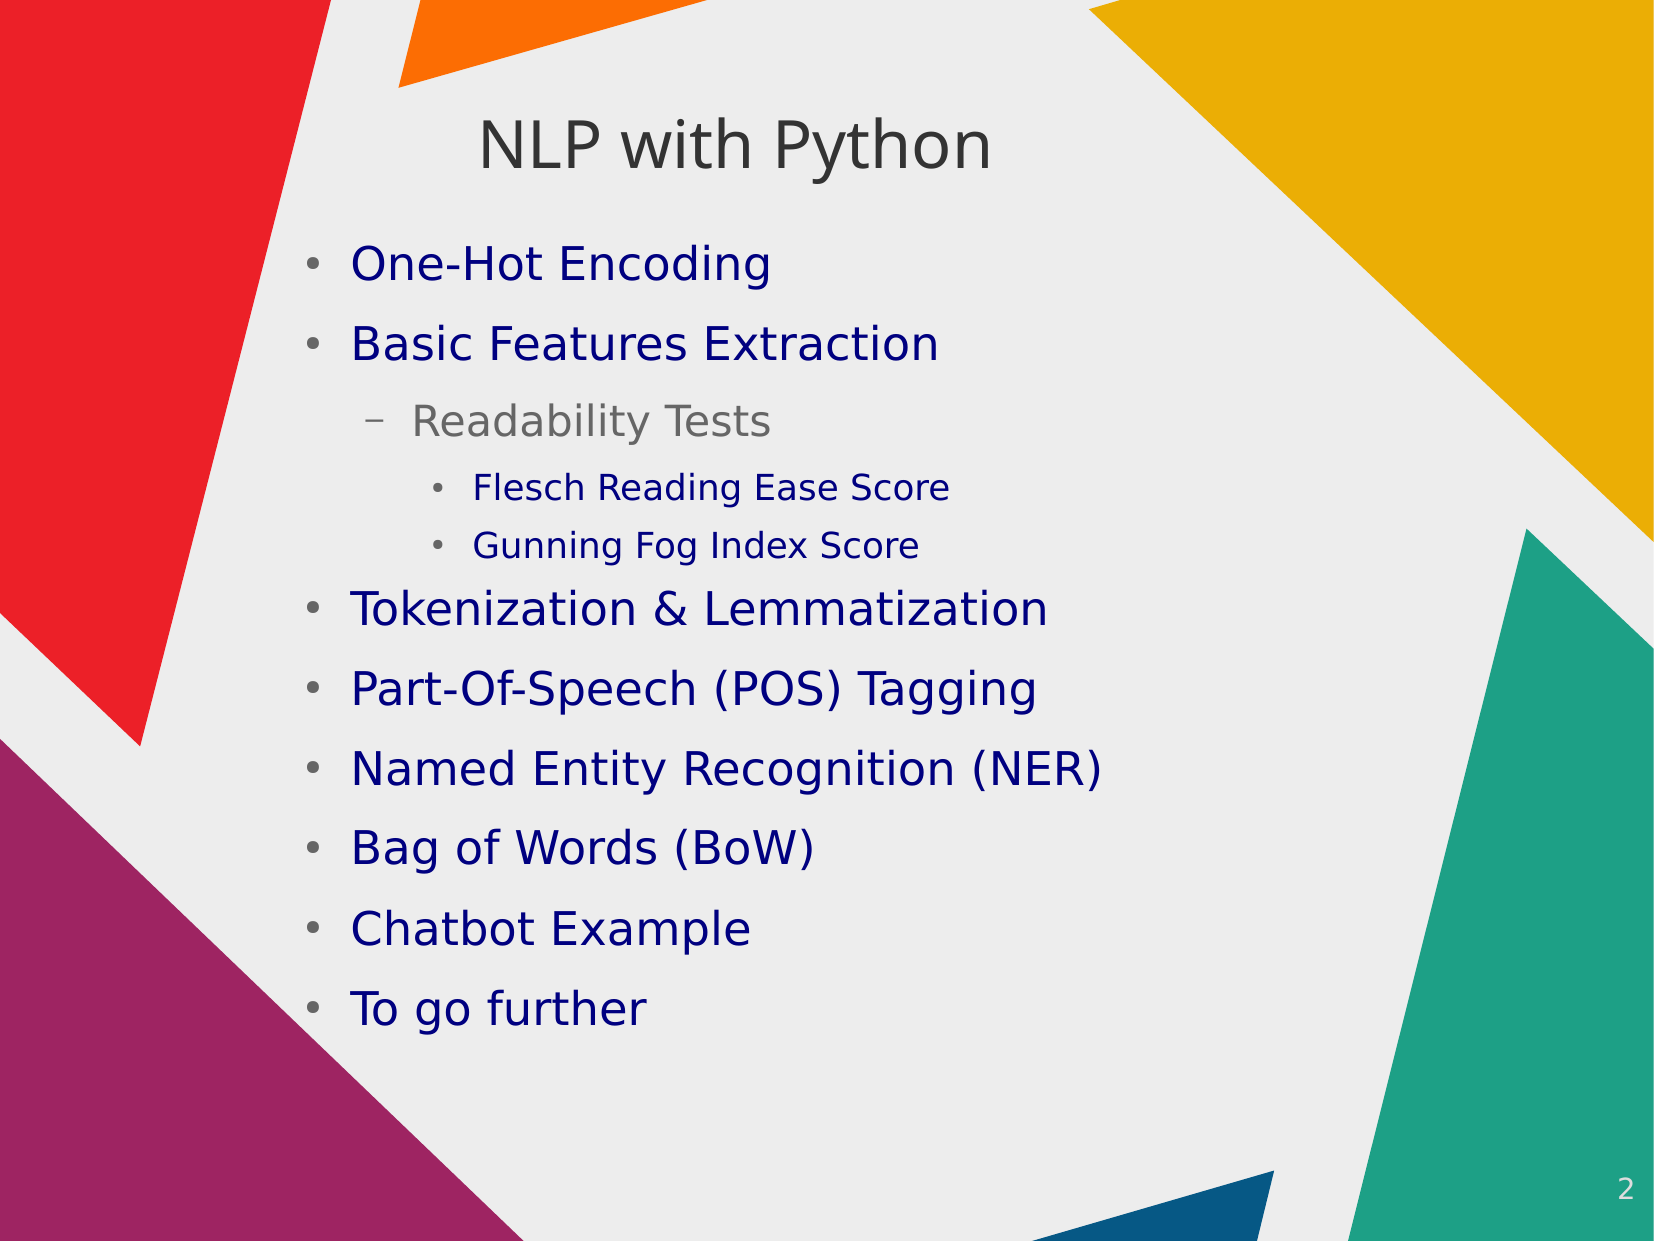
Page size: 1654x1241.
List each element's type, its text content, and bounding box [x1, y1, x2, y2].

title NLP with Python [195, 73, 1277, 213]
list One-Hot Encoding Basic Features Extraction Readability Tests Flesch Reading Ease Score Gunning Fog Index Score Tokenization & Lemmatization Part-Of-Speech (POS) Tagging Named Entity Recognition (NER) Bag of Words (BoW) Chatbot Example To go further [289, 237, 1372, 1037]
